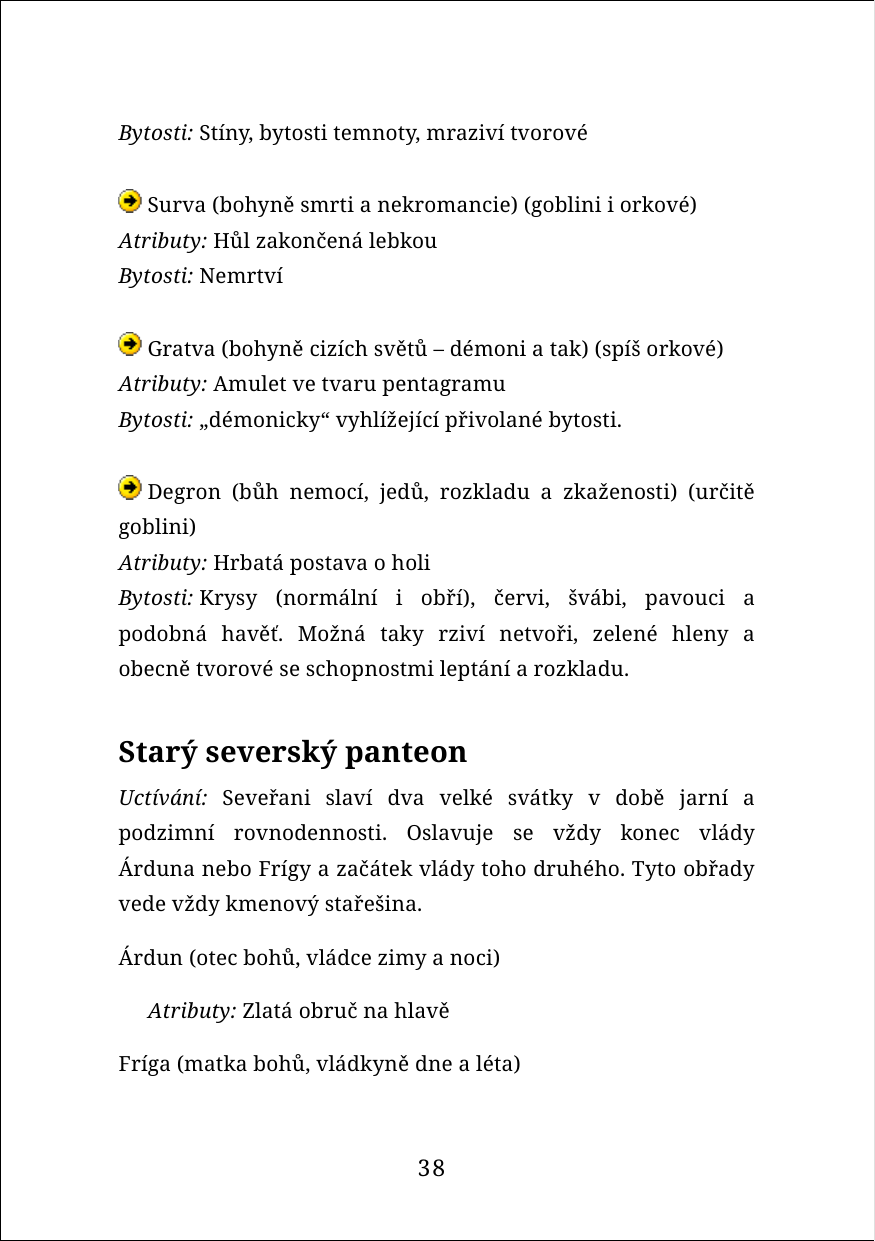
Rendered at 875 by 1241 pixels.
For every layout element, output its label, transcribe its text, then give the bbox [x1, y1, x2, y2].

text Bytosti: Stíny, bytosti temnoty, mraziví tvorové Surva (bohyně smrti a nekromancie) (goblini i orkové) Atributy: Hůl zakončená lebkou Bytosti: Nemrtví Gratva (bohyně cizích světů – démoni a tak) (spíš orkové) Atributy: Amulet ve tvaru pentagramu Bytosti: „démonicky“ vyhlížející přivolané bytosti. Degron (bůh nemocí, jedů, rozkladu a zkaženosti) (určitě goblini) Atributy: Hrbatá postava o holi Bytosti: Krysy (normální i obří), červi, švábi, pavouci a podobná havěť. Možná taky rziví netvoři, zelené hleny a obecně tvorové se schopnostmi leptání a rozkladu. [118, 118, 756, 683]
picture [118, 332, 142, 356]
picture [118, 475, 142, 500]
text Uctívání: Seveřani slaví dva velké svátky v době jarní a podzimní rovnodennosti. Oslavuje se vždy konec vlády Árduna nebo Frígy a začátek vlády toho druhého. Tyto obřady vede vždy kmenový stařešina. [118, 783, 756, 918]
text Atributy: Zlatá obruč na hlavě [118, 996, 756, 1024]
subtitle Starý severský panteon [118, 731, 756, 771]
text Fríga (matka bohů, vládkyně dne a léta) [118, 1049, 756, 1077]
picture [118, 189, 142, 213]
text Árdun (otec bohů, vládce zimy a noci) [118, 943, 756, 971]
